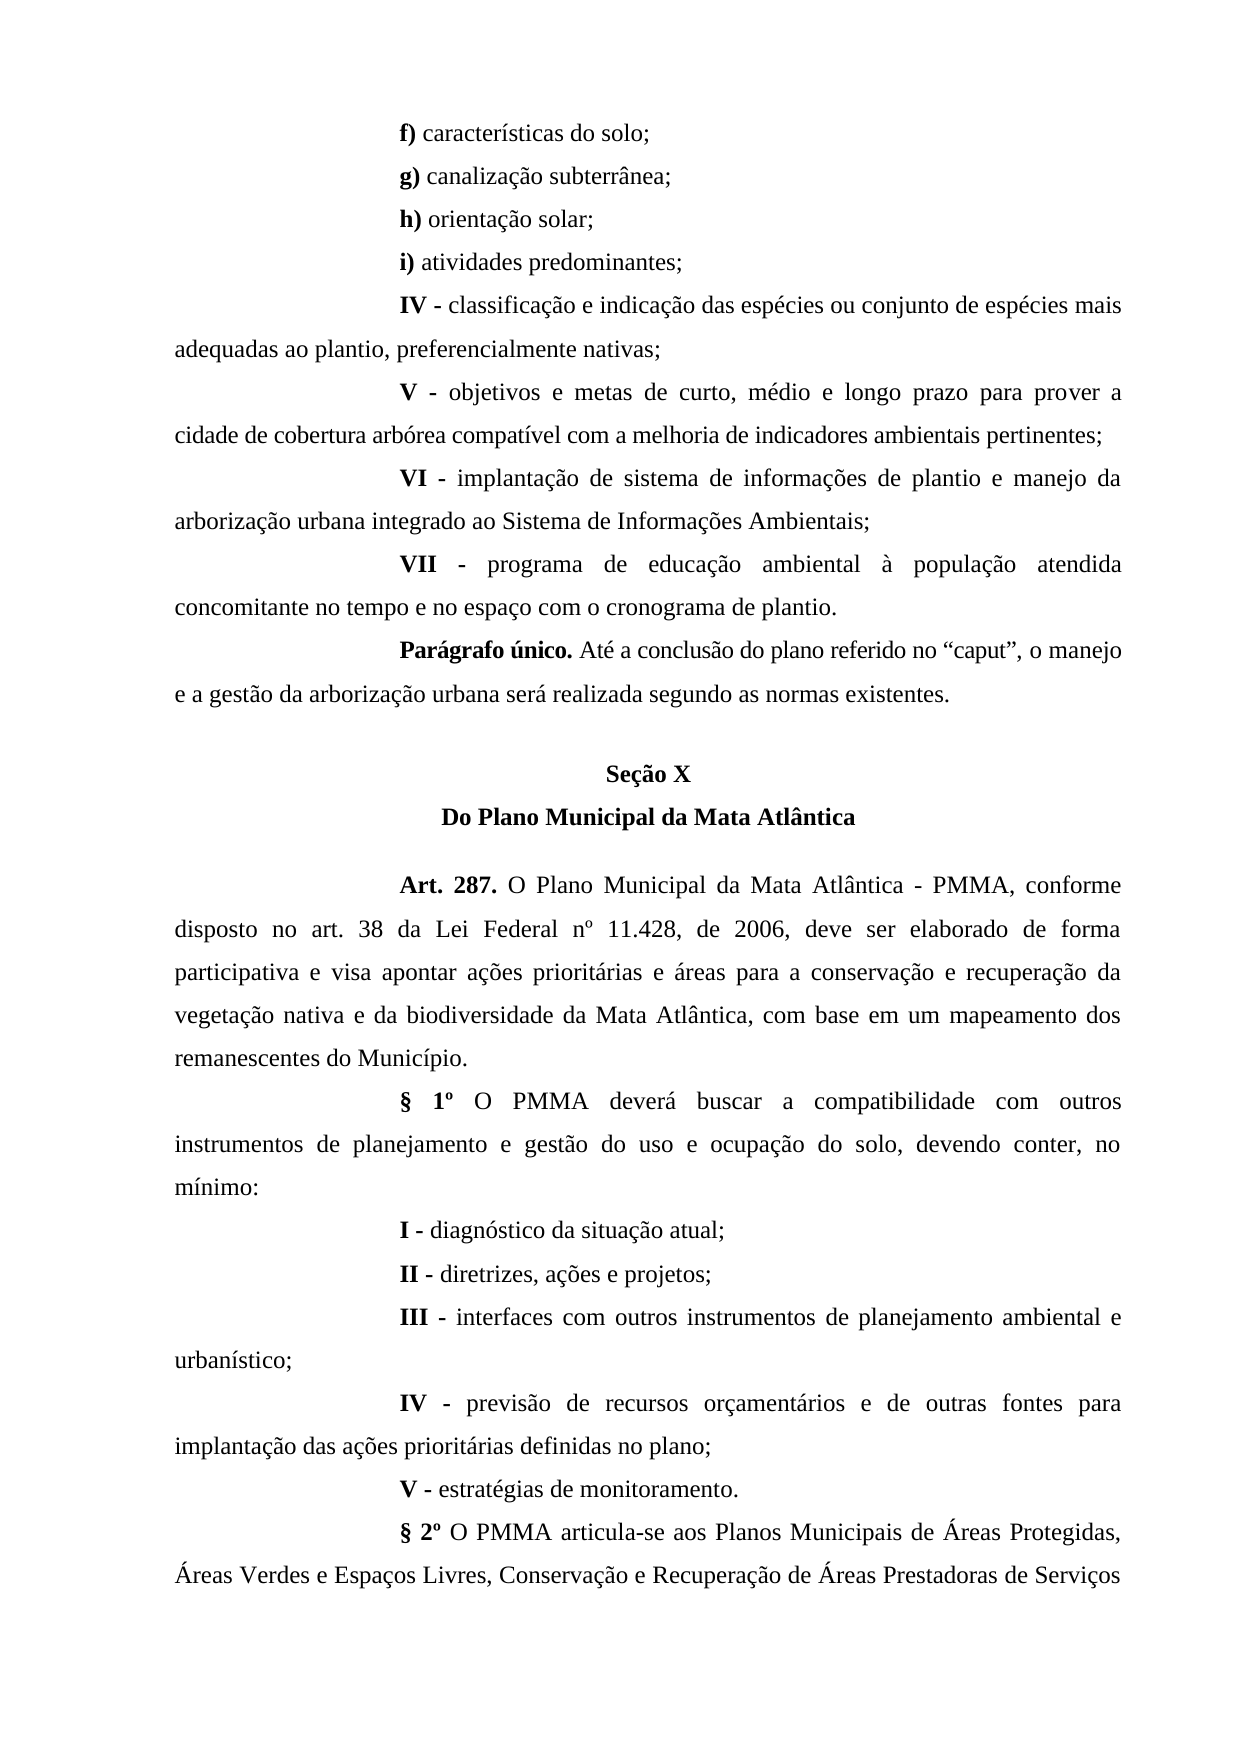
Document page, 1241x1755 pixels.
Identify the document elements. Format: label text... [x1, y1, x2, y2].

text V - estratégias de monitoramento. [174, 1474, 1122, 1503]
text VII - programa de educação ambiental à população atendida concomitante no tempo e no espaço com o cronograma de plantio. [174, 549, 1122, 621]
text IV - classificação e indicação das espécies ou conjunto de espécies mais adequadas ao plantio, preferencialmente nativas; [174, 291, 1122, 362]
text g) canalização subterrânea; [174, 161, 1122, 190]
text f) características do solo; [174, 118, 1122, 147]
text Parágrafo único. Até a conclusão do plano referido no “caput”, o manejo e a gestão da arborização urbana será realizada segundo as normas existentes. [174, 636, 1122, 707]
text V - objetivos e metas de curto, médio e longo prazo para prover a cidade de cobertura arbórea compatível com a melhoria de indicadores ambientais pertinentes; [174, 377, 1122, 449]
text VI - implantação de sistema de informações de plantio e manejo da arborização urbana integrado ao Sistema de Informações Ambientais; [174, 463, 1122, 535]
text § 1º O PMMA deverá buscar a compatibilidade com outros instrumentos de planejamento e gestão do uso e ocupação do solo, devendo conter, no mínimo: [174, 1086, 1122, 1201]
text III - interfaces com outros instrumentos de planejamento ambiental e urbanístico; [174, 1302, 1122, 1374]
text Do Plano Municipal da Mata Atlântica [174, 802, 1122, 831]
text h) orientação solar; [174, 204, 1122, 233]
text § 2º O PMMA articula-se aos Planos Municipais de Áreas Protegidas, Áreas Verdes e Espaços Livres, Conservação e Recuperação de Áreas Prestadoras de Serviços [174, 1517, 1122, 1589]
text Seção X [174, 759, 1122, 788]
text II - diretrizes, ações e projetos; [174, 1259, 1122, 1287]
text I - diagnóstico da situação atual; [174, 1216, 1122, 1244]
text IV - previsão de recursos orçamentários e de outras fontes para implantação das ações prioritárias definidas no plano; [174, 1388, 1122, 1460]
text Art. 287. O Plano Municipal da Mata Atlântica - PMMA, conforme disposto no art. 38 da Lei Federal nº 11.428, de 2006, deve ser elaborado de forma participativa e visa apontar ações prioritárias e áreas para a conservação e recuperação da vegetação nativa e da biodiversidade da Mata Atlântica, com base em um mapeamento dos remanescentes do Município. [174, 871, 1122, 1072]
text i) atividades predominantes; [174, 247, 1122, 276]
